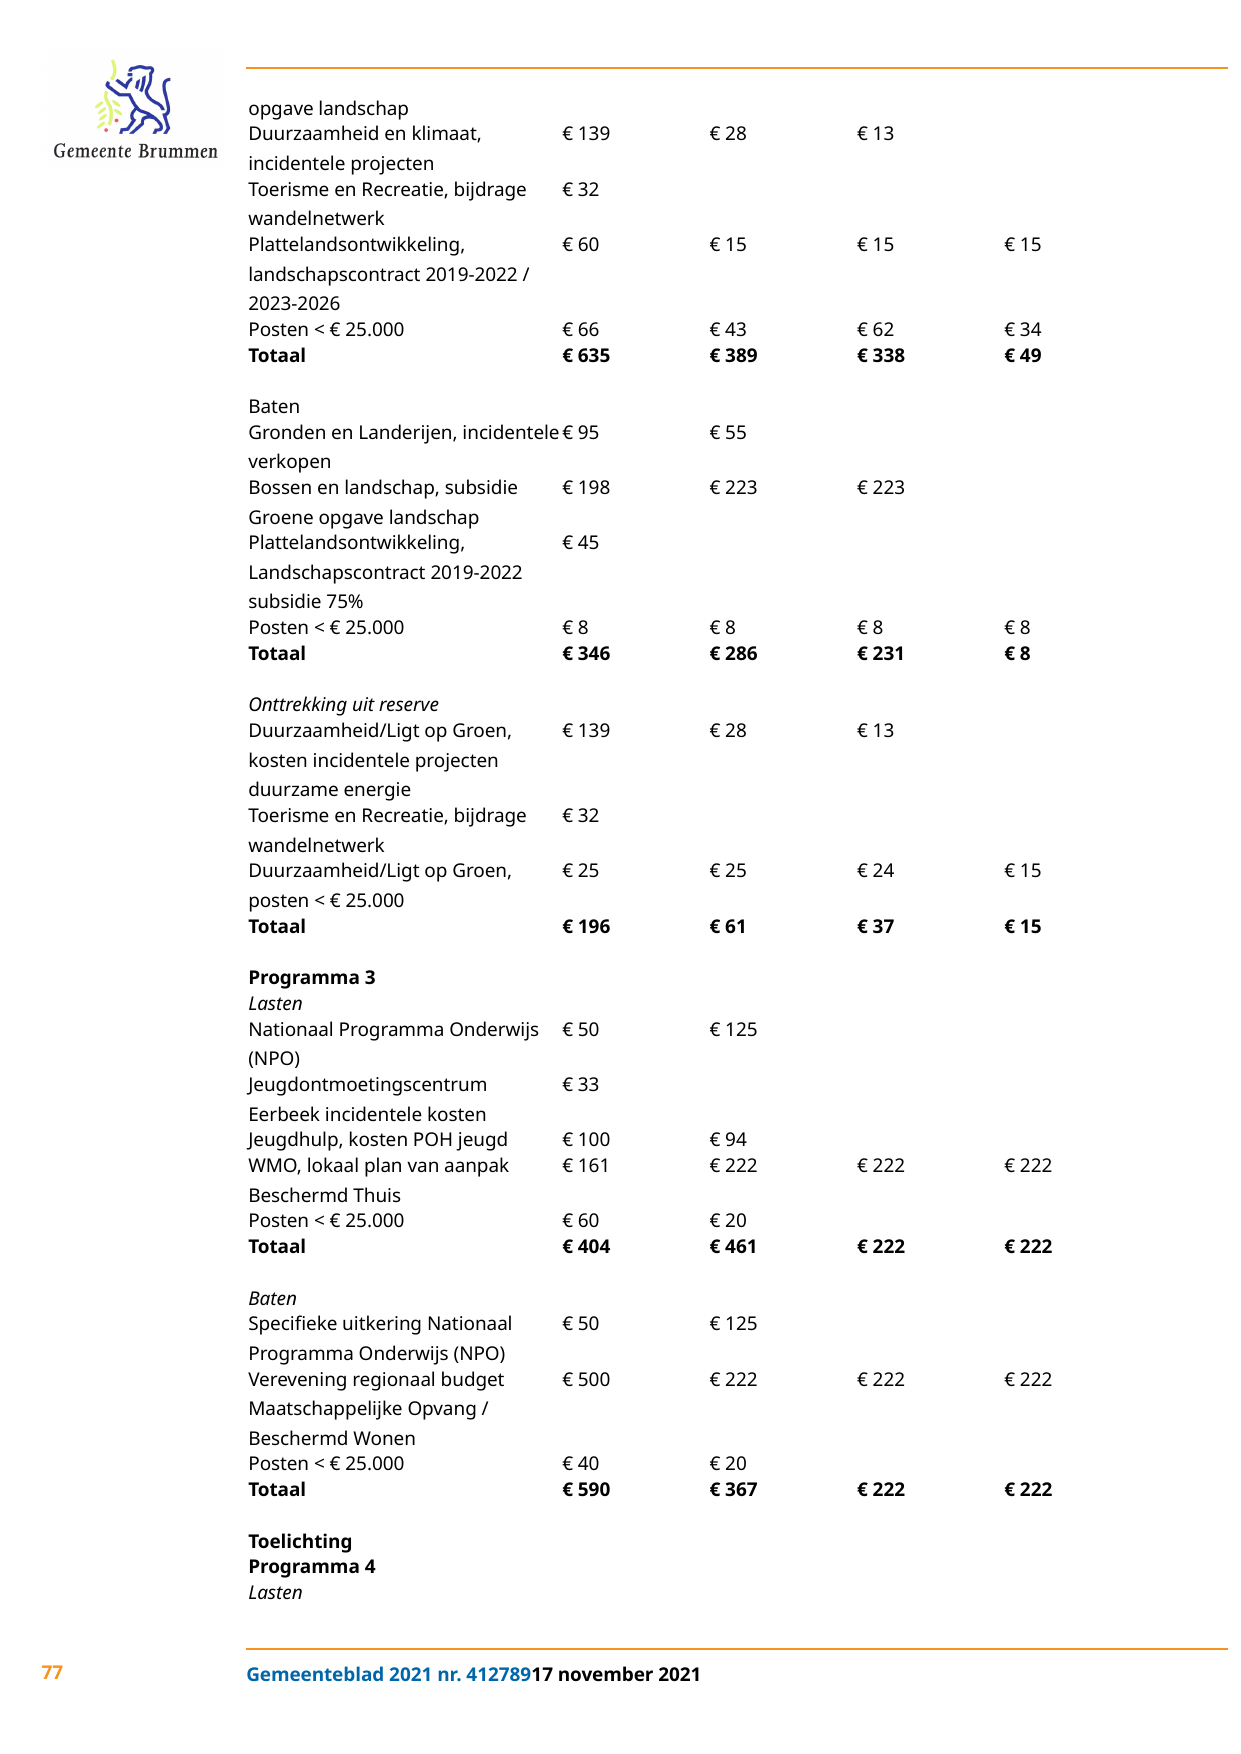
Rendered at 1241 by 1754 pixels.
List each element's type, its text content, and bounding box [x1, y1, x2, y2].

table_cell € 15 [1004, 858, 1152, 913]
table_cell Onttrekking uit reserve [248, 692, 562, 717]
table_cell € 15 [1004, 231, 1152, 316]
table_cell [1004, 176, 1152, 231]
table_cell [562, 964, 709, 990]
table_cell [709, 368, 857, 393]
table_cell [1004, 666, 1152, 692]
table_cell € 8 [1004, 640, 1152, 666]
table_cell € 40 [562, 1451, 709, 1476]
table_cell Lasten [248, 1579, 562, 1605]
table_cell [709, 666, 857, 692]
table_cell [857, 1502, 1004, 1528]
table_cell [709, 176, 857, 231]
table_cell € 28 [709, 121, 857, 176]
table_cell [562, 692, 709, 717]
table_cell Duurzaamheid en klimaat, incidentele projecten [248, 121, 562, 176]
table_cell Totaal [248, 1476, 562, 1502]
table_cell € 222 [1004, 1366, 1152, 1451]
table_cell [709, 1071, 857, 1126]
table_cell [562, 368, 709, 393]
table_cell [857, 939, 1004, 964]
table_cell € 223 [709, 474, 857, 529]
table_cell [562, 990, 709, 1016]
table_cell [857, 1016, 1004, 1071]
table_cell [1004, 1502, 1152, 1528]
table_cell Lasten [248, 990, 562, 1016]
table_cell [857, 990, 1004, 1016]
table_cell [857, 692, 1004, 717]
table_cell € 55 [709, 419, 857, 474]
table_cell Jeugdhulp, kosten POH jeugd [248, 1126, 562, 1152]
table_cell Gronden en Landerijen, incidentele verkopen [248, 419, 562, 474]
table_cell [709, 530, 857, 614]
table_cell [709, 95, 857, 121]
table_cell [1004, 692, 1152, 717]
table_cell WMO, lokaal plan van aanpak Beschermd Thuis [248, 1152, 562, 1207]
table_cell [709, 1579, 857, 1605]
table_cell Toelichting [248, 1528, 562, 1553]
table_cell [1004, 718, 1152, 802]
table_cell [1004, 95, 1152, 121]
table_cell [248, 1502, 562, 1528]
table_cell [1004, 802, 1152, 858]
table_cell € 231 [857, 640, 1004, 666]
table_cell [857, 393, 1004, 419]
table_cell [709, 692, 857, 717]
table_cell € 367 [709, 1476, 857, 1502]
table_cell € 222 [709, 1366, 857, 1451]
table_cell € 15 [857, 231, 1004, 316]
table_cell [248, 939, 562, 964]
table_cell Jeugdontmoetingscentrum Eerbeek incidentele kosten [248, 1071, 562, 1126]
table_cell [1004, 1071, 1152, 1126]
table_cell [709, 990, 857, 1016]
table_cell [709, 1554, 857, 1579]
table_cell € 28 [709, 718, 857, 802]
table_cell Nationaal Programma Onderwijs (NPO) [248, 1016, 562, 1071]
table_cell € 50 [562, 1016, 709, 1071]
table_cell [857, 1310, 1004, 1366]
table_cell [1004, 530, 1152, 614]
table_cell € 8 [857, 615, 1004, 640]
table_cell [562, 1579, 709, 1605]
table_cell € 13 [857, 718, 1004, 802]
picture [41, 47, 231, 172]
table_cell [857, 95, 1004, 121]
table_cell € 37 [857, 913, 1004, 939]
table_cell Toerisme en Recreatie, bijdrage wandelnetwerk [248, 176, 562, 231]
table_cell [857, 1259, 1004, 1285]
table_cell Baten [248, 393, 562, 419]
table_cell [1004, 1528, 1152, 1553]
table_cell [1004, 419, 1152, 474]
table_cell [1004, 939, 1152, 964]
table_cell [709, 393, 857, 419]
table_cell Totaal [248, 913, 562, 939]
table_cell [562, 1502, 709, 1528]
table_cell [562, 95, 709, 121]
table_cell € 161 [562, 1152, 709, 1207]
table_cell € 100 [562, 1126, 709, 1152]
table_cell € 590 [562, 1476, 709, 1502]
table_cell [709, 1502, 857, 1528]
table_cell [857, 1126, 1004, 1152]
table_cell € 50 [562, 1310, 709, 1366]
table_cell € 222 [857, 1476, 1004, 1502]
table_cell € 125 [709, 1016, 857, 1071]
table_cell € 45 [562, 530, 709, 614]
table_cell [1004, 1579, 1152, 1605]
table_cell € 461 [709, 1233, 857, 1259]
table_cell € 222 [709, 1152, 857, 1207]
table_cell € 95 [562, 419, 709, 474]
table_cell [248, 368, 562, 393]
table_cell € 94 [709, 1126, 857, 1152]
table_cell € 198 [562, 474, 709, 529]
table_cell [857, 176, 1004, 231]
table_cell Posten < € 25.000 [248, 1208, 562, 1233]
table_cell [1004, 1451, 1152, 1476]
table_cell € 222 [857, 1366, 1004, 1451]
table_cell € 25 [562, 858, 709, 913]
table_cell [1004, 1554, 1152, 1579]
table_cell [1004, 474, 1152, 529]
table_cell [1004, 1016, 1152, 1071]
table_cell Specifieke uitkering Nationaal Programma Onderwijs (NPO) [248, 1310, 562, 1366]
table_cell € 196 [562, 913, 709, 939]
table_cell Plattelandsontwikkeling, Landschapscontract 2019-2022 subsidie 75% [248, 530, 562, 614]
table_cell [1004, 964, 1152, 990]
table_cell [562, 1285, 709, 1310]
table_cell € 49 [1004, 342, 1152, 367]
table_cell € 404 [562, 1233, 709, 1259]
table_cell [857, 1579, 1004, 1605]
table_cell € 222 [857, 1152, 1004, 1207]
table_cell [1004, 1285, 1152, 1310]
table_cell € 125 [709, 1310, 857, 1366]
table_cell [1004, 393, 1152, 419]
table_cell [562, 393, 709, 419]
table_cell [248, 1259, 562, 1285]
table_cell Posten < € 25.000 [248, 1451, 562, 1476]
table_cell € 13 [857, 121, 1004, 176]
table_cell [857, 419, 1004, 474]
table_cell [562, 1554, 709, 1579]
table_cell [857, 1285, 1004, 1310]
table_cell € 60 [562, 1208, 709, 1233]
table_cell Baten [248, 1285, 562, 1310]
table_cell € 389 [709, 342, 857, 367]
table_cell [562, 1528, 709, 1553]
table_cell € 222 [1004, 1152, 1152, 1207]
table_cell [1004, 121, 1152, 176]
table_cell [709, 1528, 857, 1553]
table_cell € 15 [709, 231, 857, 316]
table_cell [857, 1071, 1004, 1126]
table_cell [857, 1208, 1004, 1233]
table_cell € 635 [562, 342, 709, 367]
table_cell Posten < € 25.000 [248, 316, 562, 342]
table_cell € 24 [857, 858, 1004, 913]
table_cell € 43 [709, 316, 857, 342]
table_cell [709, 939, 857, 964]
table_cell Duurzaamheid/Ligt op Groen, kosten incidentele projecten duurzame energie [248, 718, 562, 802]
table_cell Bossen en landschap, subsidie Groene opgave landschap [248, 474, 562, 529]
table_cell € 500 [562, 1366, 709, 1451]
table_cell € 139 [562, 121, 709, 176]
table_cell [1004, 368, 1152, 393]
table_cell € 15 [1004, 913, 1152, 939]
table_cell € 60 [562, 231, 709, 316]
table_cell [1004, 1259, 1152, 1285]
table_cell [857, 1554, 1004, 1579]
table_cell Verevening regionaal budget Maatschappelijke Opvang / Beschermd Wonen [248, 1366, 562, 1451]
table_cell € 33 [562, 1071, 709, 1126]
table_cell [1004, 990, 1152, 1016]
table_cell Programma 3 [248, 964, 562, 990]
table_cell Plattelandsontwikkeling, landschapscontract 2019-2022 / 2023-2026 [248, 231, 562, 316]
table_cell [248, 666, 562, 692]
table_cell Totaal [248, 640, 562, 666]
table_cell € 8 [1004, 615, 1152, 640]
table_cell [857, 368, 1004, 393]
table_cell [709, 1259, 857, 1285]
table_cell € 61 [709, 913, 857, 939]
table_cell € 346 [562, 640, 709, 666]
table_cell € 32 [562, 802, 709, 858]
table_cell [857, 802, 1004, 858]
table_cell € 8 [709, 615, 857, 640]
table_cell [709, 964, 857, 990]
table_cell [709, 1285, 857, 1310]
table_cell € 222 [857, 1233, 1004, 1259]
table_cell Totaal [248, 342, 562, 367]
table_cell Posten < € 25.000 [248, 615, 562, 640]
table_cell € 34 [1004, 316, 1152, 342]
table_cell € 139 [562, 718, 709, 802]
table_cell € 66 [562, 316, 709, 342]
table_cell [857, 1451, 1004, 1476]
table_cell Toerisme en Recreatie, bijdrage wandelnetwerk [248, 802, 562, 858]
table_cell € 25 [709, 858, 857, 913]
table_cell Programma 4 [248, 1554, 562, 1579]
table_cell [562, 939, 709, 964]
table_cell [857, 1528, 1004, 1553]
table_cell Totaal [248, 1233, 562, 1259]
table_cell [1004, 1126, 1152, 1152]
table_cell [1004, 1310, 1152, 1366]
table_cell € 338 [857, 342, 1004, 367]
table_cell [709, 802, 857, 858]
table_cell € 20 [709, 1451, 857, 1476]
table_cell € 222 [1004, 1476, 1152, 1502]
table_cell [562, 666, 709, 692]
table_cell € 32 [562, 176, 709, 231]
table_cell € 223 [857, 474, 1004, 529]
table_cell [857, 666, 1004, 692]
table_cell € 8 [562, 615, 709, 640]
table_cell € 286 [709, 640, 857, 666]
table_cell € 20 [709, 1208, 857, 1233]
table_cell [857, 530, 1004, 614]
table_cell € 222 [1004, 1233, 1152, 1259]
table_cell [1004, 1208, 1152, 1233]
table_cell [562, 1259, 709, 1285]
table_cell [857, 964, 1004, 990]
table_cell opgave landschap [248, 95, 562, 121]
table_cell Duurzaamheid/Ligt op Groen, posten < € 25.000 [248, 858, 562, 913]
table_cell € 62 [857, 316, 1004, 342]
